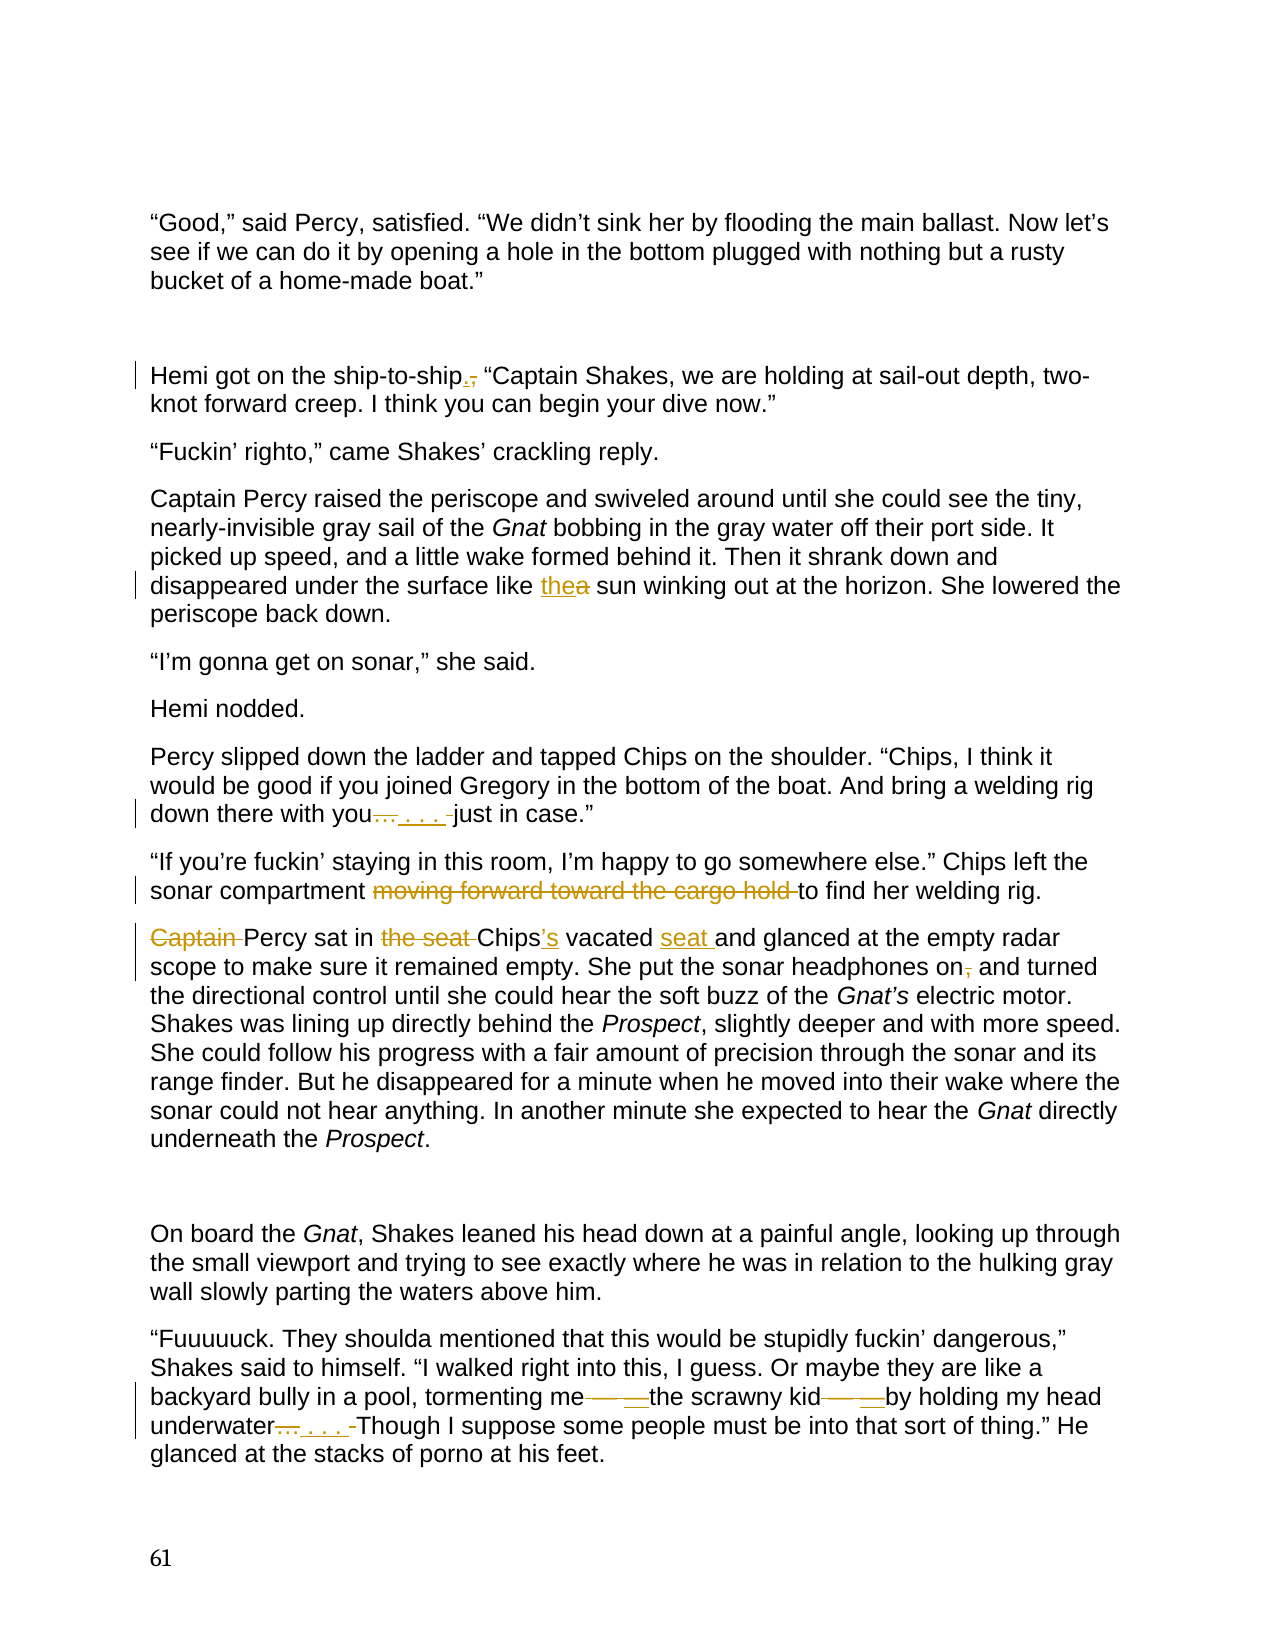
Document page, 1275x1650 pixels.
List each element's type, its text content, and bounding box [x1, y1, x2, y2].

text Percy slipped down the ladder and tapped Chips on the shoulder. “Chips, I think it would be good if you joined Gregory in the bottom of the boat. And bring a welding rig down there with you . . . just in case.” [150, 742, 1125, 828]
text Captain Percy raised the periscope and swiveled around until she could see the tiny, nearly-invisible gray sail of the Gnat bobbing in the gray water off their port side. It picked up speed, and a little wake formed behind it. Then it shrank down and disappeared under the surface like the sun winking out at the horizon. She lowered the periscope back down. [150, 484, 1125, 628]
text “If you’re fuckin’ staying in this room, I’m happy to go somewhere else.” Chips left the sonar compartment to find her welding rig. [150, 847, 1125, 904]
text “I’m gonna get on sonar,” she said. [150, 647, 1125, 676]
text “Fuckin’ righto,” came Shakes’ crackling reply. [150, 437, 1125, 466]
text “Fuuuuuck. They shoulda mentioned that this would be stupidly fuckin’ dangerous,” Shakes said to himself. “I walked right into this, I guess. Or maybe they are like a backyard bully in a pool, tormenting me—the scrawny kid—by holding my head underwater . . . Though I suppose some people must be into that sort of thing.” He glanced at the stacks of porno at his feet. [150, 1324, 1125, 1468]
text On board the Gnat, Shakes leaned his head down at a painful angle, looking up through the small viewport and trying to see exactly where he was in relation to the hulking gray wall slowly parting the waters above him. [150, 1219, 1125, 1306]
text Hemi got on the ship-to-ship. “Captain Shakes, we are holding at sail-out depth, two-knot forward creep. I think you can begin your dive now.” [150, 361, 1125, 418]
text “Good,” said Percy, satisfied. “We didn’t sink her by flooding the main ballast. Now let’s see if we can do it by opening a hole in the bottom plugged with nothing but a rusty bucket of a home-made boat.” [150, 208, 1125, 294]
text Hemi nodded. [150, 694, 1125, 723]
text Percy sat in Chips’s vacated seat and glanced at the empty radar scope to make sure it remained empty. She put the sonar headphones on and turned the directional control until she could hear the soft buzz of the Gnat’s electric motor. Shakes was lining up directly behind the Prospect, slightly deeper and with more speed. She could follow his progress with a fair amount of precision through the sonar and its range finder. But he disappeared for a minute when he moved into their wake where the sonar could not hear anything. In another minute she expected to hear the Gnat directly underneath the Prospect. [150, 923, 1125, 1153]
